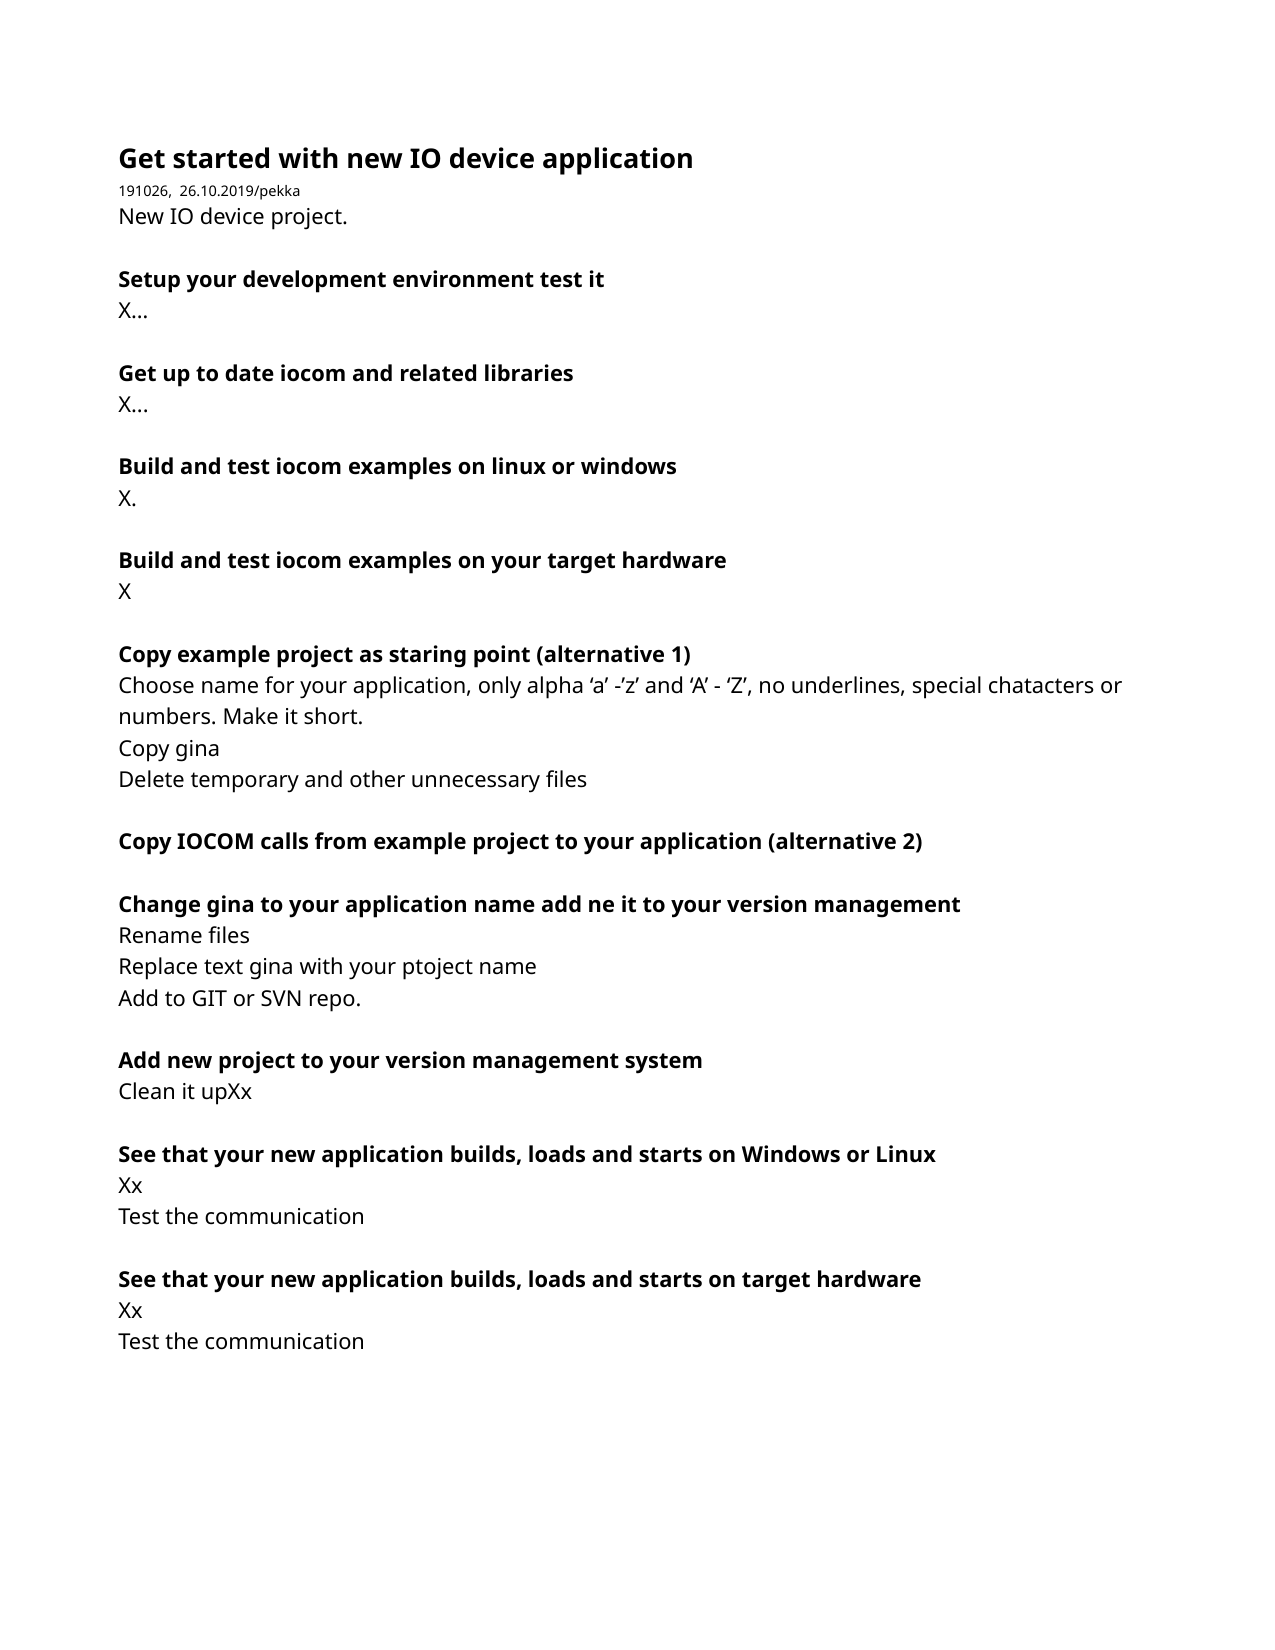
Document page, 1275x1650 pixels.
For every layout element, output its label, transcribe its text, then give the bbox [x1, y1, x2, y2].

text Copy example project as staring point (alternative 1) [118, 639, 1157, 669]
subtitle Get started with new IO device application [118, 139, 1157, 176]
text 191026, 26.10.2019/pekka [118, 181, 1157, 200]
text Test the communication [118, 1326, 1157, 1356]
text Setup your development environment test it [118, 264, 1157, 294]
text X. [118, 483, 1157, 512]
text Replace text gina with your ptoject name [118, 951, 1157, 981]
text Add to GIT or SVN repo. [118, 983, 1157, 1012]
text New IO device project. [118, 201, 1157, 231]
text Copy IOCOM calls from example project to your application (alternative 2) [118, 826, 1157, 856]
text Rename files [118, 920, 1157, 950]
text Change gina to your application name add ne it to your version management [118, 889, 1157, 919]
text Xx [118, 1295, 1157, 1325]
text Test the communication [118, 1201, 1157, 1231]
text X… [118, 295, 1157, 325]
text Clean it upXx [118, 1076, 1157, 1106]
text Get up to date iocom and related libraries [118, 358, 1157, 387]
text Delete temporary and other unnecessary files [118, 764, 1157, 794]
text See that your new application builds, loads and starts on target hardware [118, 1264, 1157, 1294]
text Build and test iocom examples on linux or windows [118, 451, 1157, 481]
text X... [118, 389, 1157, 419]
text X [118, 576, 1157, 606]
text Add new project to your version management system [118, 1045, 1157, 1075]
text Build and test iocom examples on your target hardware [118, 545, 1157, 575]
text Copy gina [118, 733, 1157, 762]
text See that your new application builds, loads and starts on Windows or Linux [118, 1139, 1157, 1169]
text Choose name for your application, only alpha ‘a’ -’z’ and ‘A’ - ‘Z’, no underlines, special chatacters or numbers. Make it short. [118, 670, 1157, 731]
text Xx [118, 1170, 1157, 1200]
